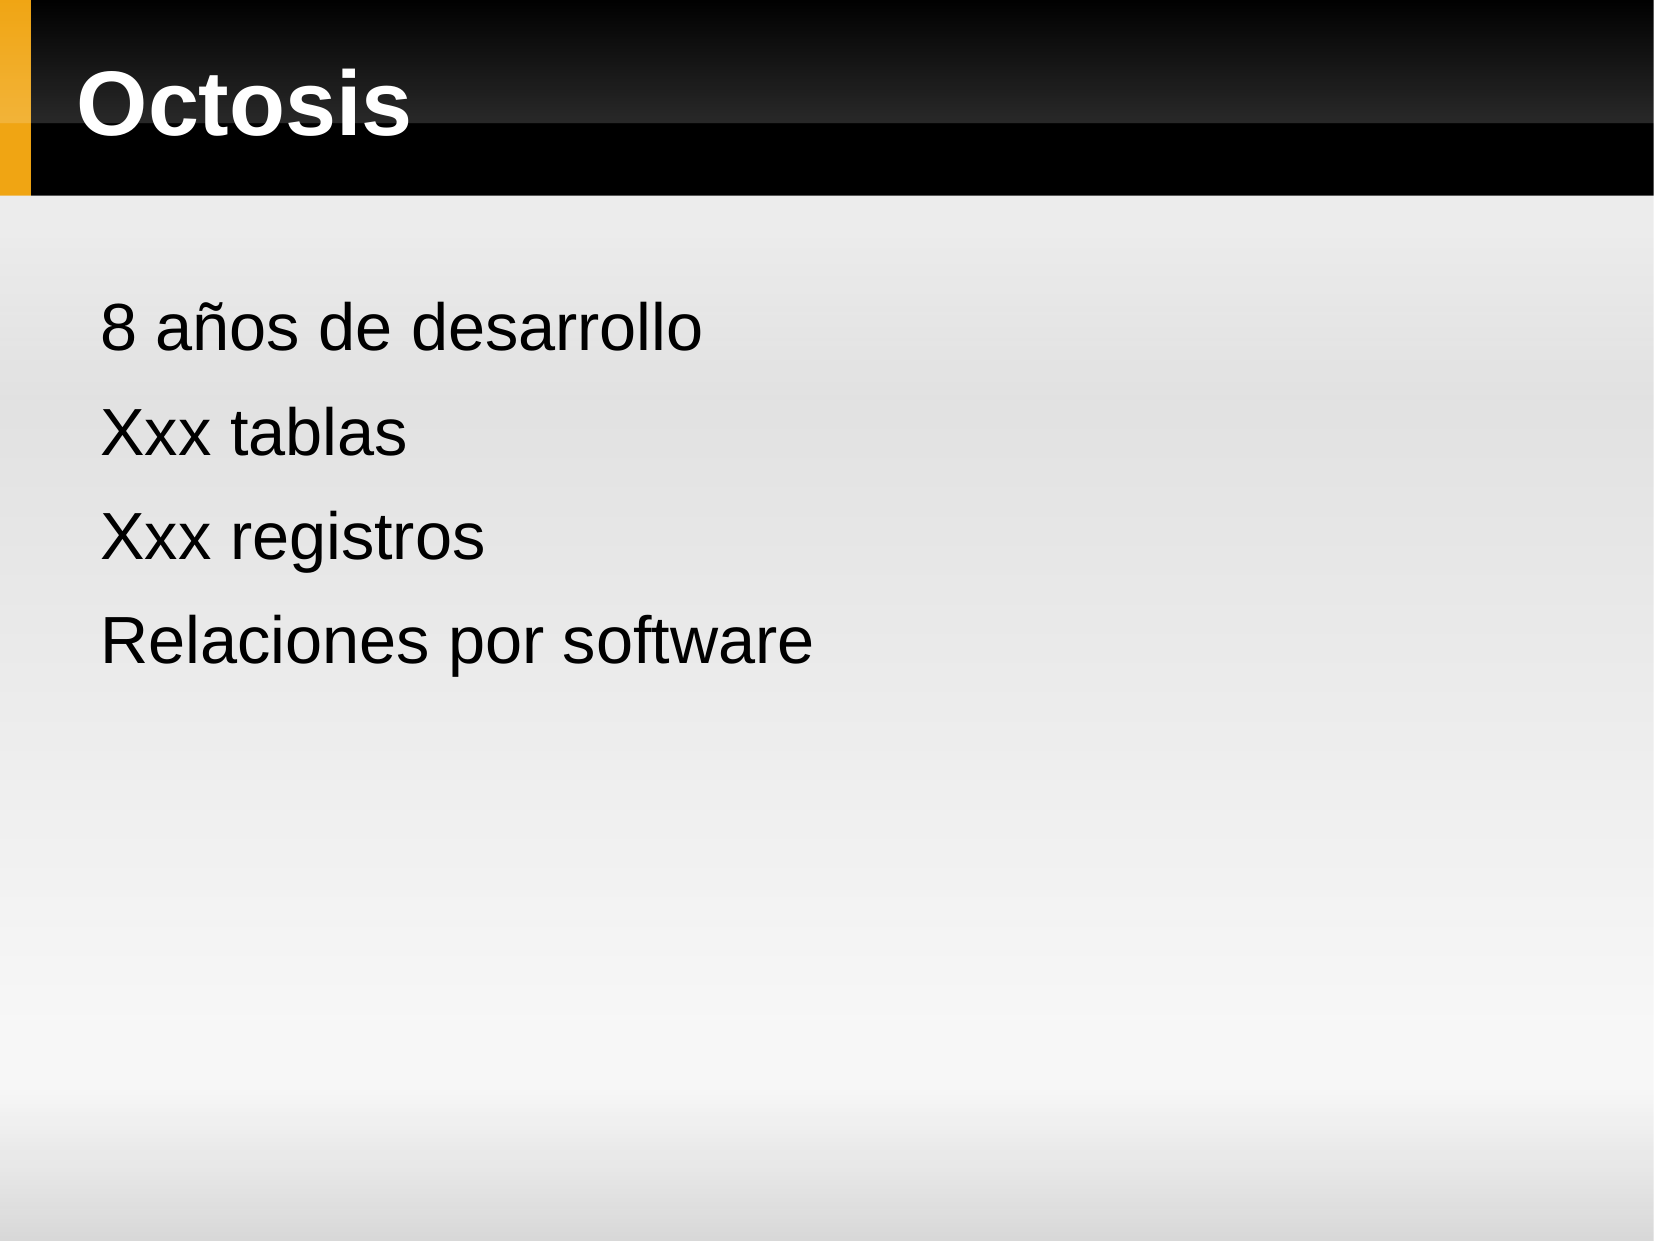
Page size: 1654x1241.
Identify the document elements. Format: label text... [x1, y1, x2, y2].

title Octosis [76, 7, 1565, 200]
picture [0, 0, 1654, 1241]
list 8 años de desarrollo Xxx tablas Xxx registros Relaciones por software [82, 290, 1571, 1094]
